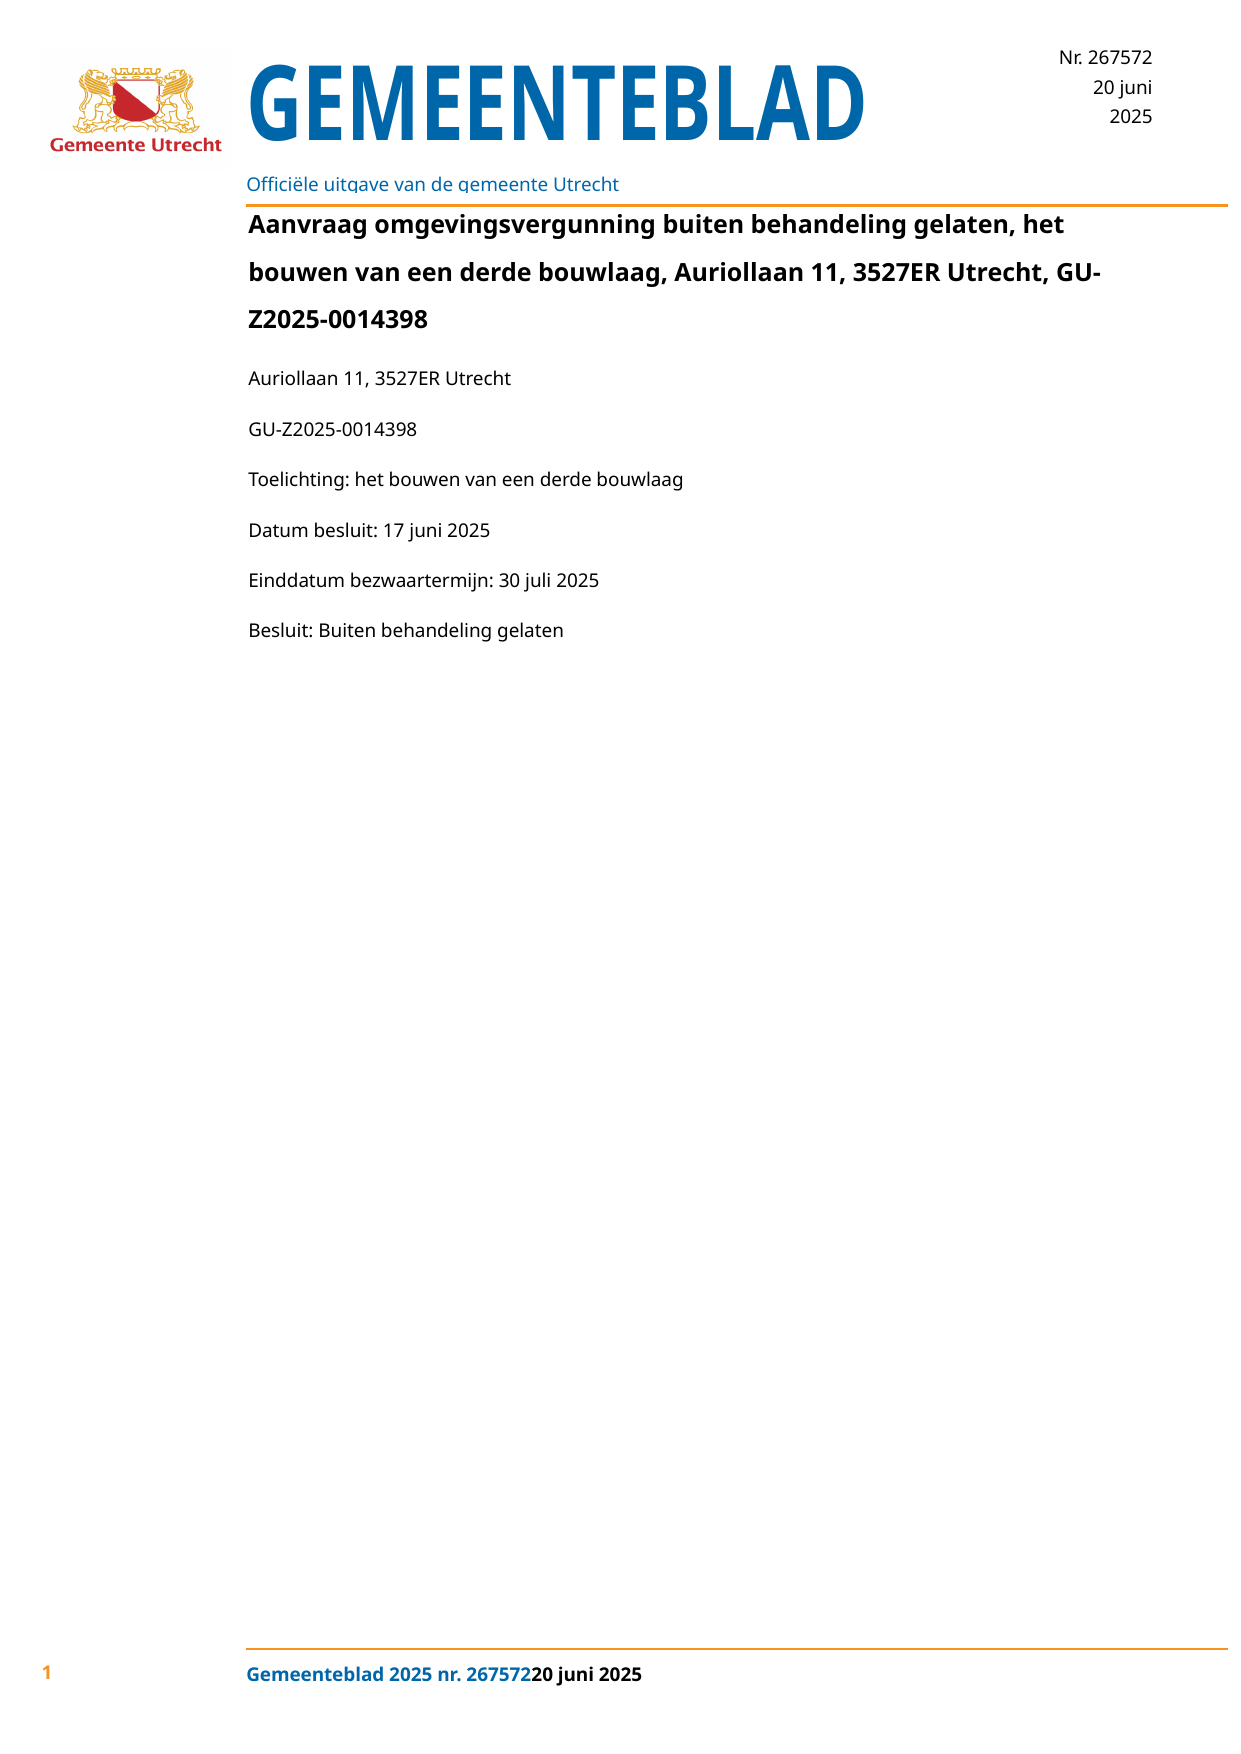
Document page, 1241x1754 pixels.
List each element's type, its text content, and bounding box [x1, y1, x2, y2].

text Datum besluit: 17 juni 2025 [248, 517, 1152, 542]
text Besluit: Buiten behandeling gelaten [248, 618, 1152, 643]
text Toelichting: het bouwen van een derde bouwlaag [248, 466, 1152, 492]
text Einddatum bezwaartermijn: 30 juli 2025 [248, 567, 1152, 593]
text Aanvraag omgevingsvergunning buiten behandeling gelaten, het bouwen van een derde bouwlaag, Auriollaan 11, 3527ER Utrecht, GU-Z2025-0014398 [248, 207, 1152, 336]
text Auriollaan 11, 3527ER Utrecht [248, 366, 1152, 391]
text GU-Z2025-0014398 [248, 416, 1152, 442]
picture [41, 47, 231, 172]
